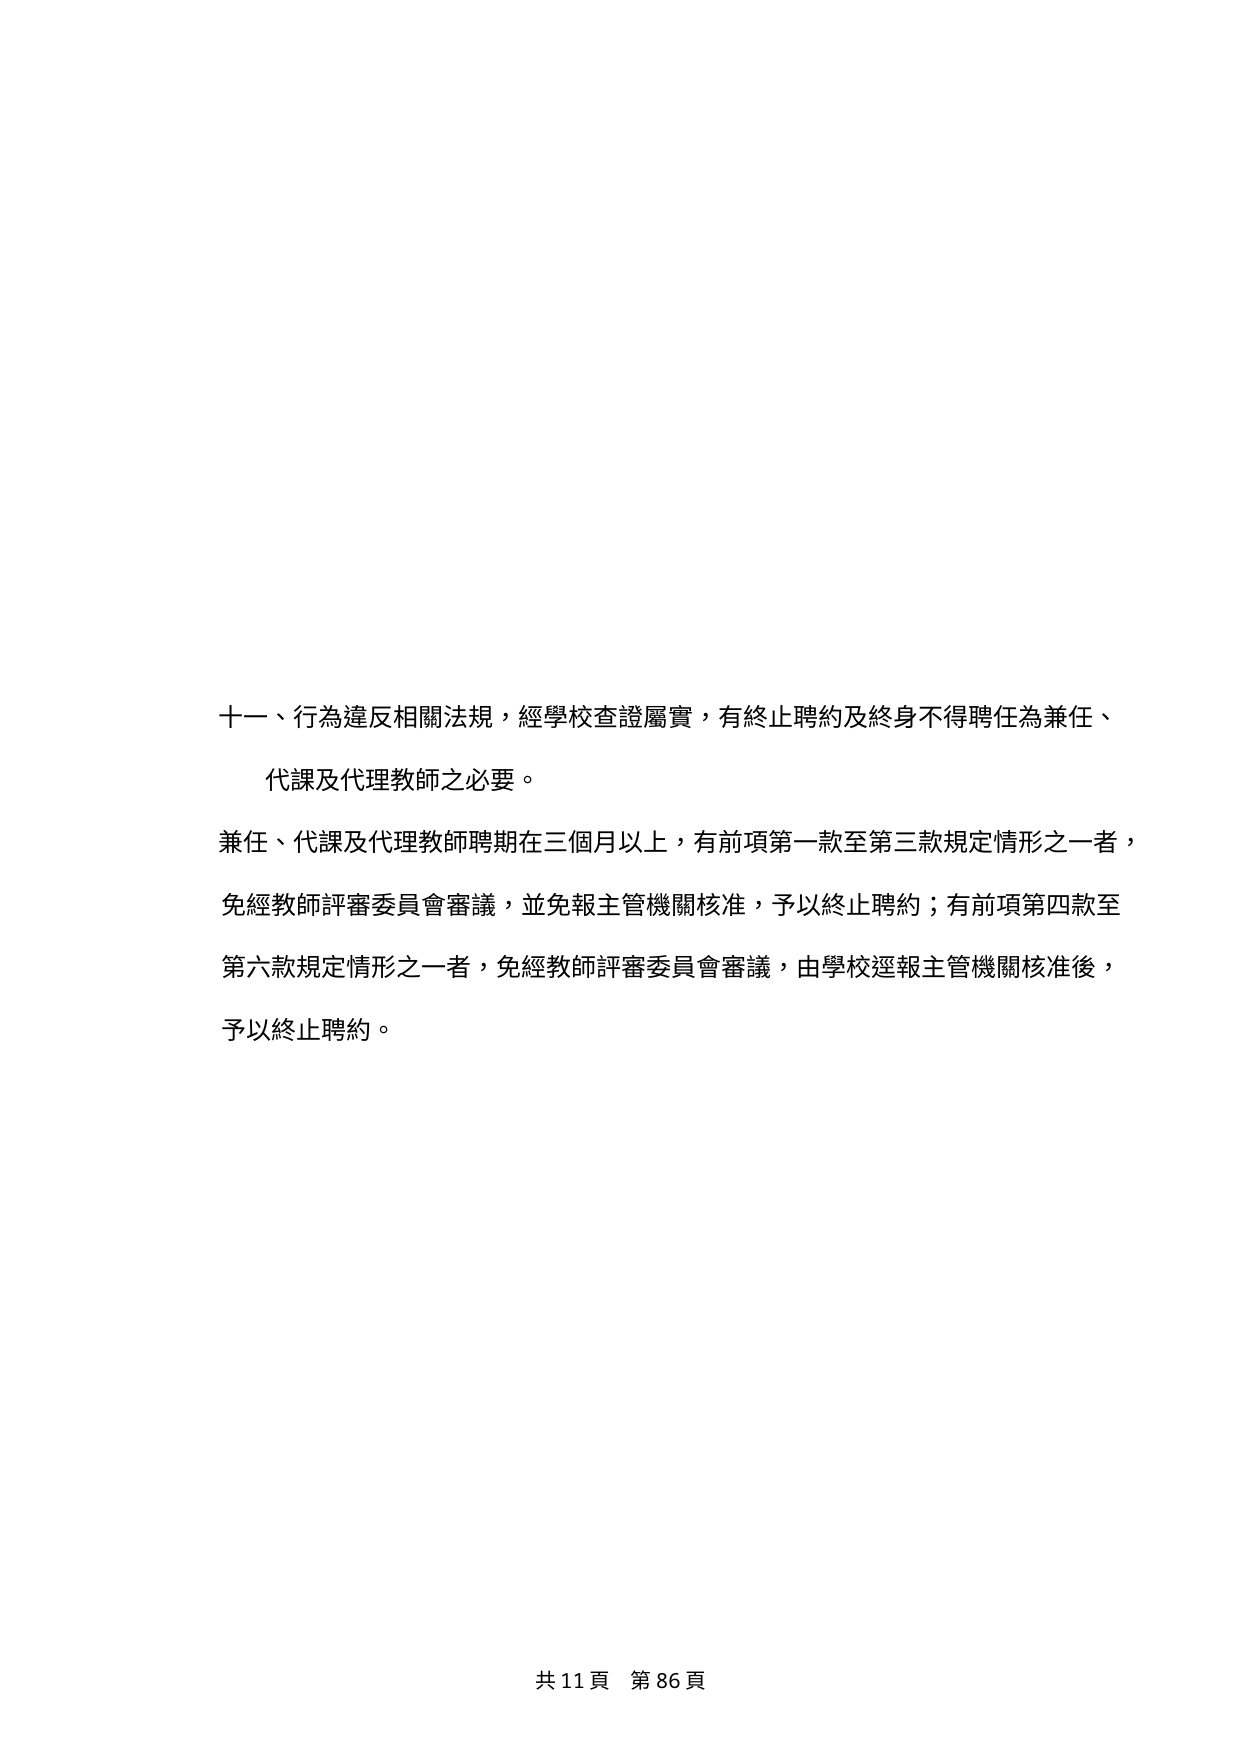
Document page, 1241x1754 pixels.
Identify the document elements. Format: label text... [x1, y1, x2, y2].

text 十一、行為違反相關法規，經學校查證屬實，有終止聘約及終身不得聘任為兼任、代課及代理教師之必要。 [218, 674, 1122, 799]
text 兼任、代課及代理教師聘期在三個月以上，有前項第一款至第三款規定情形之一者，免經教師評審委員會審議，並免報主管機關核准，予以終止聘約；有前項第四款至第六款規定情形之一者，免經教師評審委員會審議，由學校逕報主管機關核准後，予以終止聘約。 [218, 799, 1122, 1049]
